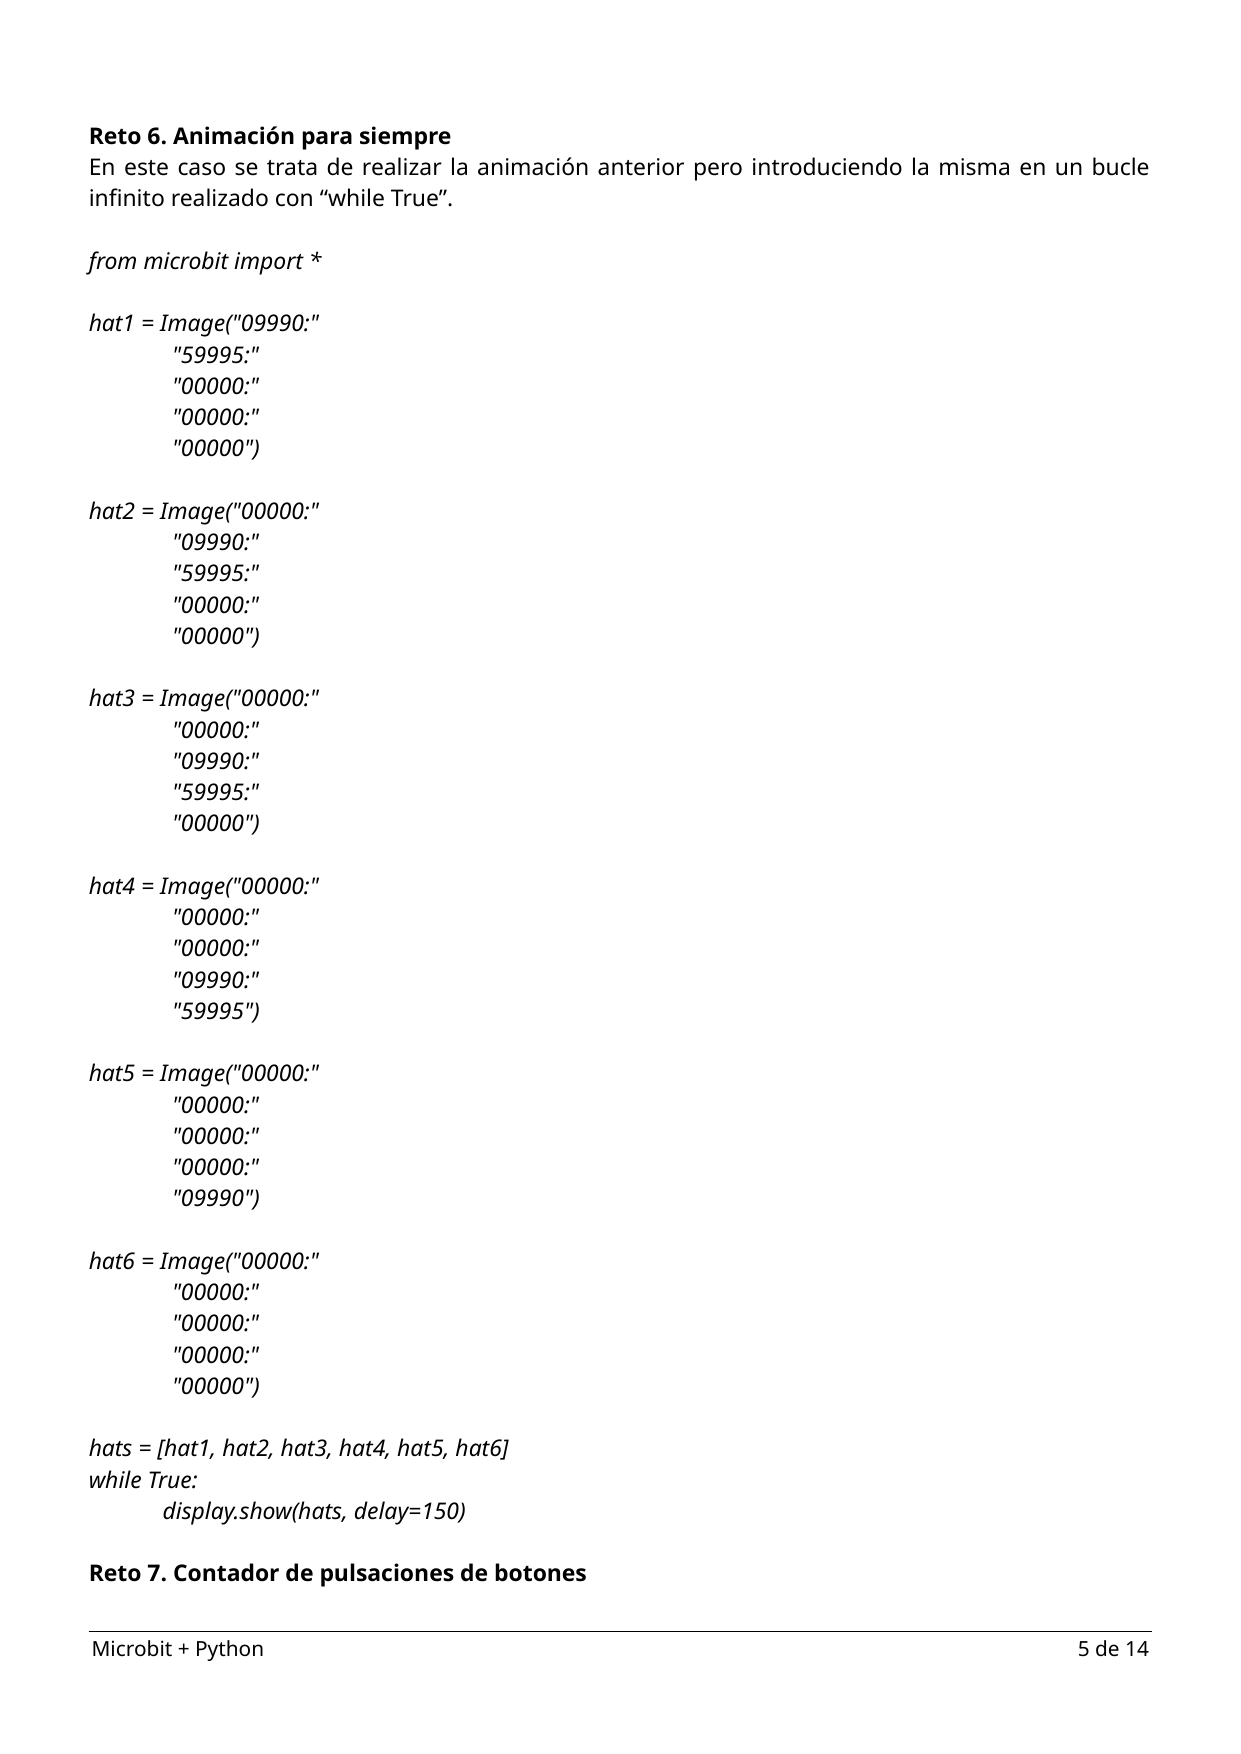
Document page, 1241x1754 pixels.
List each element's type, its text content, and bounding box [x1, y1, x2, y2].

text "00000") [88, 1370, 1152, 1401]
text "00000:" [88, 401, 1152, 432]
text "09990:" [88, 963, 1152, 995]
text hats = [hat1, hat2, hat3, hat4, hat5, hat6] [88, 1432, 1152, 1463]
text "00000") [88, 807, 1152, 838]
text "59995") [88, 995, 1152, 1026]
text "00000:" [88, 1276, 1152, 1307]
text "00000:" [88, 1307, 1152, 1338]
text "00000:" [88, 1088, 1152, 1120]
text Reto 7. Contador de pulsaciones de botones [88, 1557, 1152, 1588]
text "00000:" [88, 901, 1152, 932]
text hat1 = Image("09990:" [88, 307, 1152, 338]
text "00000") [88, 620, 1152, 651]
text "00000:" [88, 932, 1152, 963]
text "00000:" [88, 1338, 1152, 1370]
text "59995:" [88, 557, 1152, 588]
text En este caso se trata de realizar la animación anterior pero introduciendo la misma en un bucle infinito realizado con “while True”. [88, 151, 1152, 213]
text hat6 = Image("00000:" [88, 1245, 1152, 1276]
text "59995:" [88, 338, 1152, 370]
text "00000:" [88, 1151, 1152, 1182]
text from microbit import * [88, 245, 1152, 276]
text display.show(hats, delay=150) [88, 1495, 1152, 1526]
text hat5 = Image("00000:" [88, 1057, 1152, 1088]
text "00000:" [88, 370, 1152, 401]
text "09990:" [88, 745, 1152, 776]
text Reto 6. Animación para siempre [88, 120, 1152, 151]
text hat4 = Image("00000:" [88, 870, 1152, 901]
text "00000:" [88, 713, 1152, 745]
text "00000:" [88, 1120, 1152, 1151]
text "00000") [88, 432, 1152, 463]
text "09990") [88, 1182, 1152, 1213]
text "09990:" [88, 526, 1152, 557]
text "00000:" [88, 588, 1152, 620]
text hat2 = Image("00000:" [88, 495, 1152, 526]
text "59995:" [88, 776, 1152, 807]
text while True: [88, 1463, 1152, 1495]
text hat3 = Image("00000:" [88, 682, 1152, 713]
